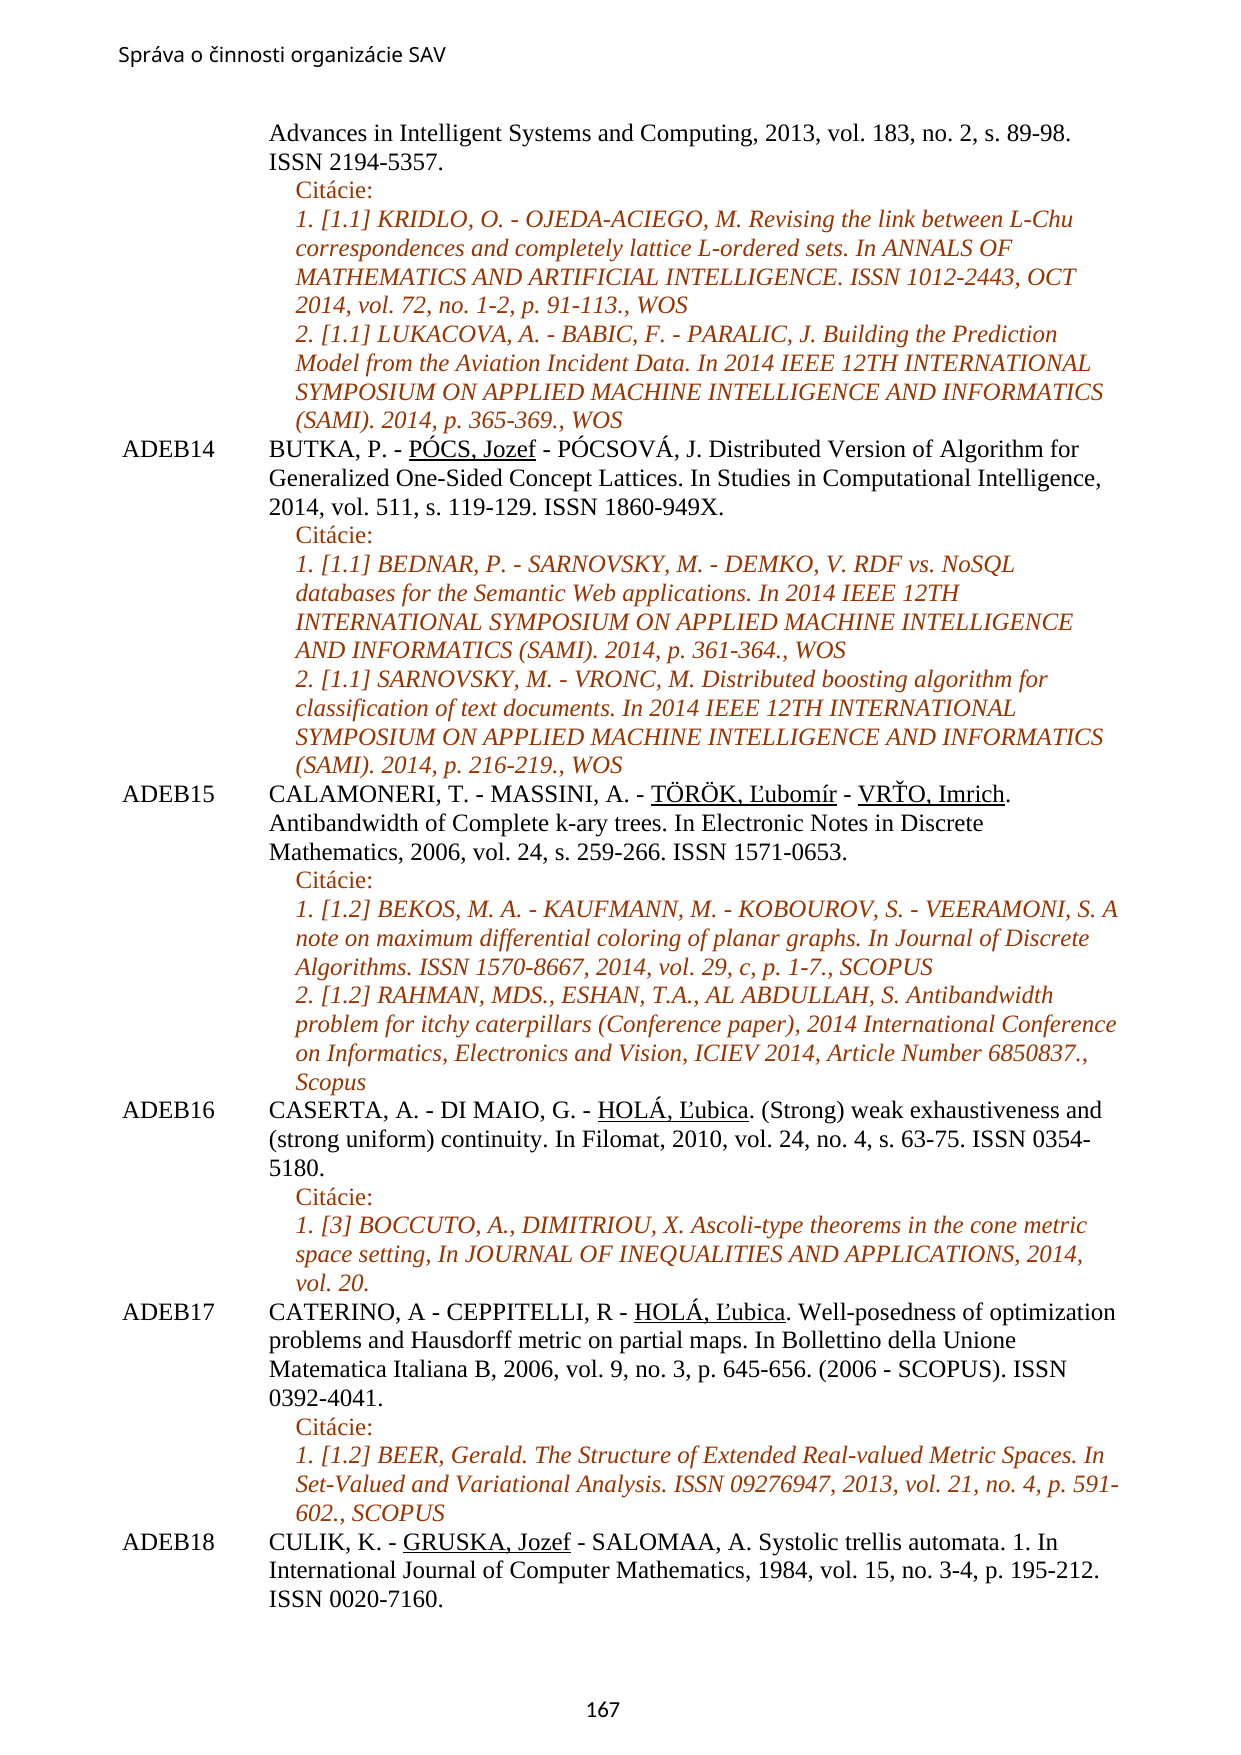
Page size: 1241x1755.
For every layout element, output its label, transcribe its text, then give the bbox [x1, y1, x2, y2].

table_header ADEB18 [122, 1527, 269, 1613]
text 1. [1.1] KRIDLO, O. - OJEDA-ACIEGO, M. Revising the link between L-Chu correspondences and completely lattice L-ordered sets. In ANNALS OF MATHEMATICS AND ARTIFICIAL INTELLIGENCE. ISSN 1012-2443, OCT 2014, vol. 72, no. 1-2, p. 91-113., WOS [295, 204, 1122, 319]
table_header CULIK, K. - GRUSKA, Jozef - SALOMAA, A. Systolic trellis automata. 1. In International Journal of Computer Mathematics, 1984, vol. 15, no. 3-4, p. 195-212. ISSN 0020-7160. [269, 1527, 1122, 1613]
text 1. [3] BOCCUTO, A., DIMITRIOU, X. Ascoli-type theorems in the cone metric space setting, In JOURNAL OF INEQUALITIES AND APPLICATIONS, 2014, vol. 20. [295, 1211, 1122, 1297]
table_header ADEB15 [122, 779, 269, 866]
table_header Advances in Intelligent Systems and Computing, 2013, vol. 183, no. 2, s. 89-98. ISSN 2194-5357. [269, 118, 1122, 176]
table_header BUTKA, P. - PÓCS, Jozef - PÓCSOVÁ, J. Distributed Version of Algorithm for Generalized One-Sided Concept Lattices. In Studies in Computational Intelligence, 2014, vol. 511, s. 119-129. ISSN 1860-949X. [269, 434, 1122, 521]
text 2. [1.1] SARNOVSKY, M. - VRONC, M. Distributed boosting algorithm for classification of text documents. In 2014 IEEE 12TH INTERNATIONAL SYMPOSIUM ON APPLIED MACHINE INTELLIGENCE AND INFORMATICS (SAMI). 2014, p. 216-219., WOS [295, 664, 1122, 779]
text Citácie: [295, 521, 1122, 549]
table_header [122, 118, 269, 176]
table_header ADEB17 [122, 1297, 269, 1412]
text Citácie: [295, 176, 1122, 204]
text 1. [1.2] BEER, Gerald. The Structure of Extended Real-valued Metric Spaces. In Set-Valued and Variational Analysis. ISSN 09276947, 2013, vol. 21, no. 4, p. 591-602., SCOPUS [295, 1441, 1122, 1527]
text 1. [1.1] BEDNAR, P. - SARNOVSKY, M. - DEMKO, V. RDF vs. NoSQL databases for the Semantic Web applications. In 2014 IEEE 12TH INTERNATIONAL SYMPOSIUM ON APPLIED MACHINE INTELLIGENCE AND INFORMATICS (SAMI). 2014, p. 361-364., WOS [295, 549, 1122, 664]
table_header CASERTA, A. - DI MAIO, G. - HOLÁ, Ľubica. (Strong) weak exhaustiveness and (strong uniform) continuity. In Filomat, 2010, vol. 24, no. 4, s. 63-75. ISSN 0354-5180. [269, 1096, 1122, 1182]
text Citácie: [295, 1182, 1122, 1211]
table_header CATERINO, A - CEPPITELLI, R - HOLÁ, Ľubica. Well-posedness of optimization problems and Hausdorff metric on partial maps. In Bollettino della Unione Matematica Italiana B, 2006, vol. 9, no. 3, p. 645-656. (2006 - SCOPUS). ISSN 0392-4041. [269, 1297, 1122, 1412]
text 2. [1.1] LUKACOVA, A. - BABIC, F. - PARALIC, J. Building the Prediction Model from the Aviation Incident Data. In 2014 IEEE 12TH INTERNATIONAL SYMPOSIUM ON APPLIED MACHINE INTELLIGENCE AND INFORMATICS (SAMI). 2014, p. 365-369., WOS [295, 319, 1122, 434]
text Citácie: [295, 1412, 1122, 1441]
table_header CALAMONERI, T. - MASSINI, A. - TÖRÖK, Ľubomír - VRŤO, Imrich. Antibandwidth of Complete k-ary trees. In Electronic Notes in Discrete Mathematics, 2006, vol. 24, s. 259-266. ISSN 1571-0653. [269, 779, 1122, 866]
table_header ADEB14 [122, 434, 269, 521]
text Citácie: [295, 866, 1122, 894]
text 2. [1.2] RAHMAN, MDS., ESHAN, T.A., AL ABDULLAH, S. Antibandwidth problem for itchy caterpillars (Conference paper), 2014 International Conference on Informatics, Electronics and Vision, ICIEV 2014, Article Number 6850837., Scopus [295, 981, 1122, 1096]
table_header ADEB16 [122, 1096, 269, 1182]
text 1. [1.2] BEKOS, M. A. - KAUFMANN, M. - KOBOUROV, S. - VEERAMONI, S. A note on maximum differential coloring of planar graphs. In Journal of Discrete Algorithms. ISSN 1570-8667, 2014, vol. 29, c, p. 1-7., SCOPUS [295, 894, 1122, 981]
